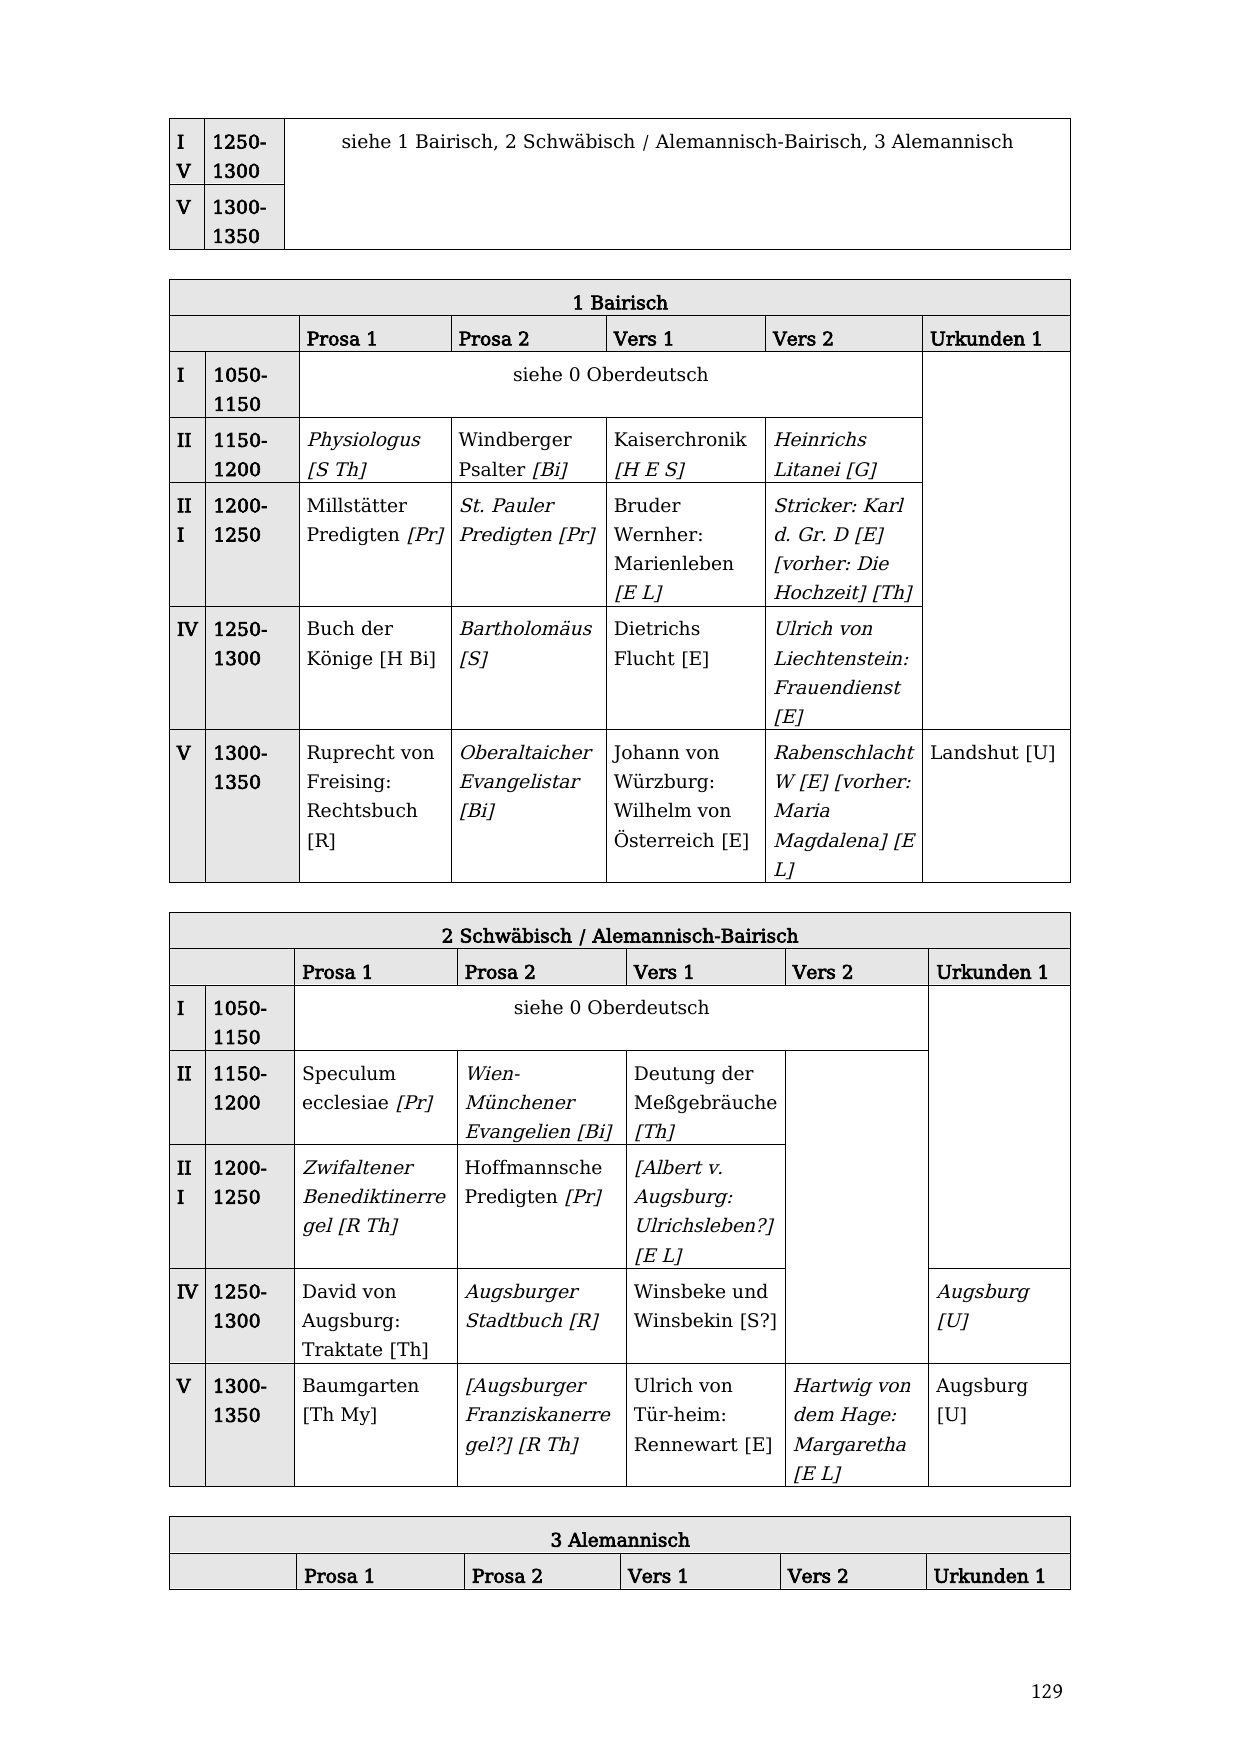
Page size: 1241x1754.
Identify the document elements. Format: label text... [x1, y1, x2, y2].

table_cell [Augsburger Franziskanerregel?] [R Th] [458, 1364, 626, 1486]
table_cell Dietrichs Flucht [E] [607, 607, 765, 729]
table_cell Augsburg [U] [929, 1364, 1070, 1486]
table_cell Baumgarten [Th My] [295, 1364, 457, 1486]
table_cell IV [170, 1269, 205, 1362]
table_cell Prosa 2 [465, 1554, 620, 1588]
table_cell V [170, 730, 205, 882]
table_cell Prosa 2 [458, 949, 626, 984]
table_cell 1050-1150 [206, 352, 299, 417]
table_cell [786, 1051, 928, 1362]
table_cell Stricker: Karl d. Gr. D [E] [vorher: Die Hochzeit] [Th] [766, 483, 922, 606]
table_cell 1200-1250 [206, 1145, 294, 1268]
table_cell Millstätter Predigten [Pr] [300, 483, 451, 606]
table_cell Windberger Psalter [Bi] [452, 418, 606, 482]
table_cell Vers 2 [766, 316, 922, 351]
table_cell Speculum ecclesiae [Pr] [295, 1051, 457, 1144]
table_cell Johann von Würzburg: Wilhelm von Österreich [E] [607, 730, 765, 882]
table_cell Bartholomäus [S] [452, 607, 606, 729]
table_cell 1250-1300 [206, 1269, 294, 1362]
table_cell Vers 2 [786, 949, 928, 984]
table_cell St. Pauler Predigten [Pr] [452, 483, 606, 606]
table_cell 1150-1200 [206, 418, 299, 482]
table_cell Oberaltaicher Evan­gelistar [Bi] [452, 730, 606, 882]
table_cell [170, 316, 299, 351]
table_cell Ulrich von Tür-heim: Rennewart [E] [627, 1364, 785, 1486]
table_cell Heinrichs Litanei [G] [766, 418, 922, 482]
table_cell Deutung der Meßgebräuche [Th] [627, 1051, 785, 1144]
table_cell 1150-1200 [206, 1051, 294, 1144]
table_cell IV [170, 119, 204, 183]
table_cell Winsbeke und Winsbekin [S?] [627, 1269, 785, 1362]
table_cell [170, 1554, 296, 1588]
table_cell Vers 1 [607, 316, 765, 351]
table_cell II [170, 418, 205, 482]
table_cell Prosa 2 [452, 316, 606, 351]
table_cell V [170, 1364, 205, 1486]
table_cell V [170, 185, 204, 249]
table_cell I [170, 352, 205, 417]
table_cell IV [170, 607, 205, 729]
table_cell Urkunden 1 [929, 949, 1070, 984]
table_cell Augsburger Stadtbuch [R] [458, 1269, 626, 1362]
table_cell 1050-1150 [206, 986, 294, 1050]
table_cell Bruder Wernher: Marienleben [E L] [607, 483, 765, 606]
table_cell siehe 0 Oberdeutsch [295, 986, 928, 1050]
table_cell [170, 949, 294, 984]
table_cell Vers 2 [781, 1554, 926, 1588]
table_cell Rabenschlacht W [E] [vorher: Maria Magdalena] [E L] [766, 730, 922, 882]
table_cell Ruprecht von Freising: Rechtsbuch [R] [300, 730, 451, 882]
table_cell [923, 352, 1070, 729]
table_cell Prosa 1 [295, 949, 457, 984]
table_cell Wien-Münchener Evangelien [Bi] [458, 1051, 626, 1144]
table_cell I [170, 986, 205, 1050]
table_cell Prosa 1 [300, 316, 451, 351]
table_cell [Albert v. Augsburg: Ulrichsleben?] [E L] [627, 1145, 785, 1268]
table_cell 1300-1350 [206, 730, 299, 882]
table_cell Vers 1 [627, 949, 785, 984]
table_cell Hoffmannsche Predigten [Pr] [458, 1145, 626, 1268]
table_cell Augsburg [U] [929, 1269, 1070, 1362]
table_cell 1250-1300 [206, 607, 299, 729]
table_cell siehe 1 Bairisch, 2 Schwäbisch / Alemannisch-Bairisch, 3 Alemannisch [285, 119, 1070, 249]
table_cell Landshut [U] [923, 730, 1070, 882]
table_cell [929, 986, 1070, 1268]
table_cell Urkunden 1 [927, 1554, 1070, 1588]
table_cell Zwifaltener Benediktinerregel [R Th] [295, 1145, 457, 1268]
table_header 2 Schwäbisch / Alemannisch-Bairisch [170, 913, 1070, 948]
table_cell Buch der Könige [H Bi] [300, 607, 451, 729]
table_cell 1300-1350 [206, 1364, 294, 1486]
table_cell siehe 0 Oberdeutsch [300, 352, 922, 417]
table_cell Urkunden 1 [923, 316, 1070, 351]
table_cell Ulrich von Liechtenstein: Frauendienst [E] [766, 607, 922, 729]
table_header 3 Alemannisch [170, 1517, 1070, 1552]
table_cell III [170, 483, 205, 606]
table_cell III [170, 1145, 205, 1268]
table_cell David von Augsburg: Traktate [Th] [295, 1269, 457, 1362]
table_cell Vers 1 [621, 1554, 780, 1588]
table_cell Prosa 1 [297, 1554, 464, 1588]
table_cell 1300-1350 [205, 185, 284, 249]
table_cell Kaiserchronik [H E S] [607, 418, 765, 482]
table_cell Physiologus [S Th] [300, 418, 451, 482]
table_cell 1250-1300 [205, 119, 284, 183]
table_cell 1200-1250 [206, 483, 299, 606]
table_header 1 Bairisch [170, 280, 1070, 315]
table_cell II [170, 1051, 205, 1144]
table_cell Hartwig von dem Hage: Margaretha [E L] [786, 1364, 928, 1486]
